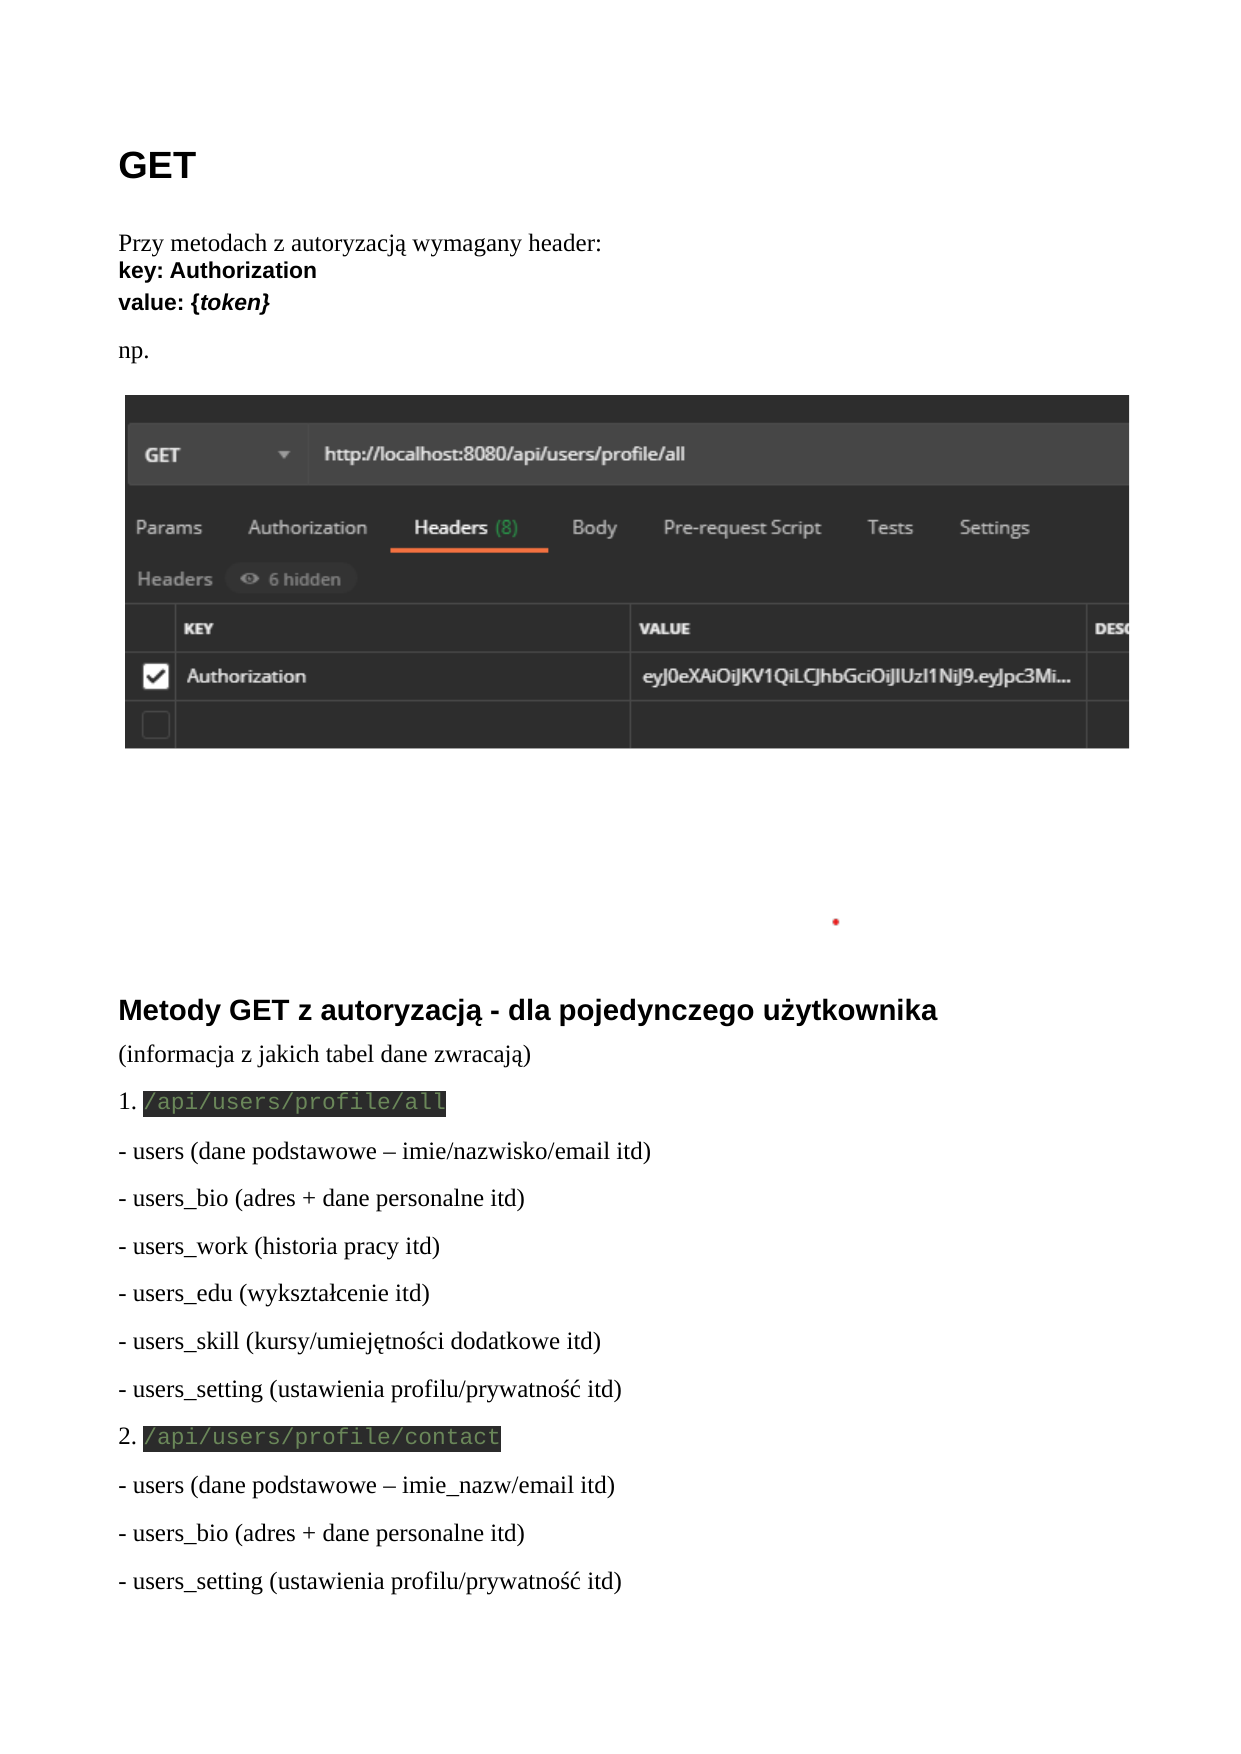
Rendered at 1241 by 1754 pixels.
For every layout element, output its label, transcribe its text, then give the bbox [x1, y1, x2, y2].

text - users (dane podstawowe – imie/nazwisko/email itd) [118, 1136, 1122, 1164]
text - users_skill (kursy/umiejętności dodatkowe itd) [118, 1326, 1122, 1355]
text (informacja z jakich tabel dane zwracają) [118, 1039, 1122, 1068]
text key: Authorization value: {token} [118, 257, 1122, 316]
text - users_setting (ustawienia profilu/prywatność itd) [118, 1374, 1122, 1402]
text Przy metodach z autoryzacją wymagany header: [118, 228, 1122, 257]
text 1. /api/users/profile/all [118, 1086, 1122, 1117]
text - users_setting (ustawienia profilu/prywatność itd) [118, 1566, 1122, 1628]
text - users_bio (adres + dane personalne itd) [118, 1518, 1122, 1547]
text - users_bio (adres + dane personalne itd) [118, 1183, 1122, 1212]
subtitle Metody GET z autoryzacją - dla pojedynczego użytkownika [118, 993, 1122, 1026]
text - users (dane podstawowe – imie_nazw/email itd) [118, 1471, 1122, 1499]
picture [125, 395, 1130, 927]
subtitle GET [118, 143, 1122, 187]
text np. [118, 335, 1122, 364]
text - users_edu (wykształcenie itd) [118, 1278, 1122, 1307]
text 2. /api/users/profile/contact [118, 1421, 1122, 1452]
text - users_work (historia pracy itd) [118, 1231, 1122, 1260]
